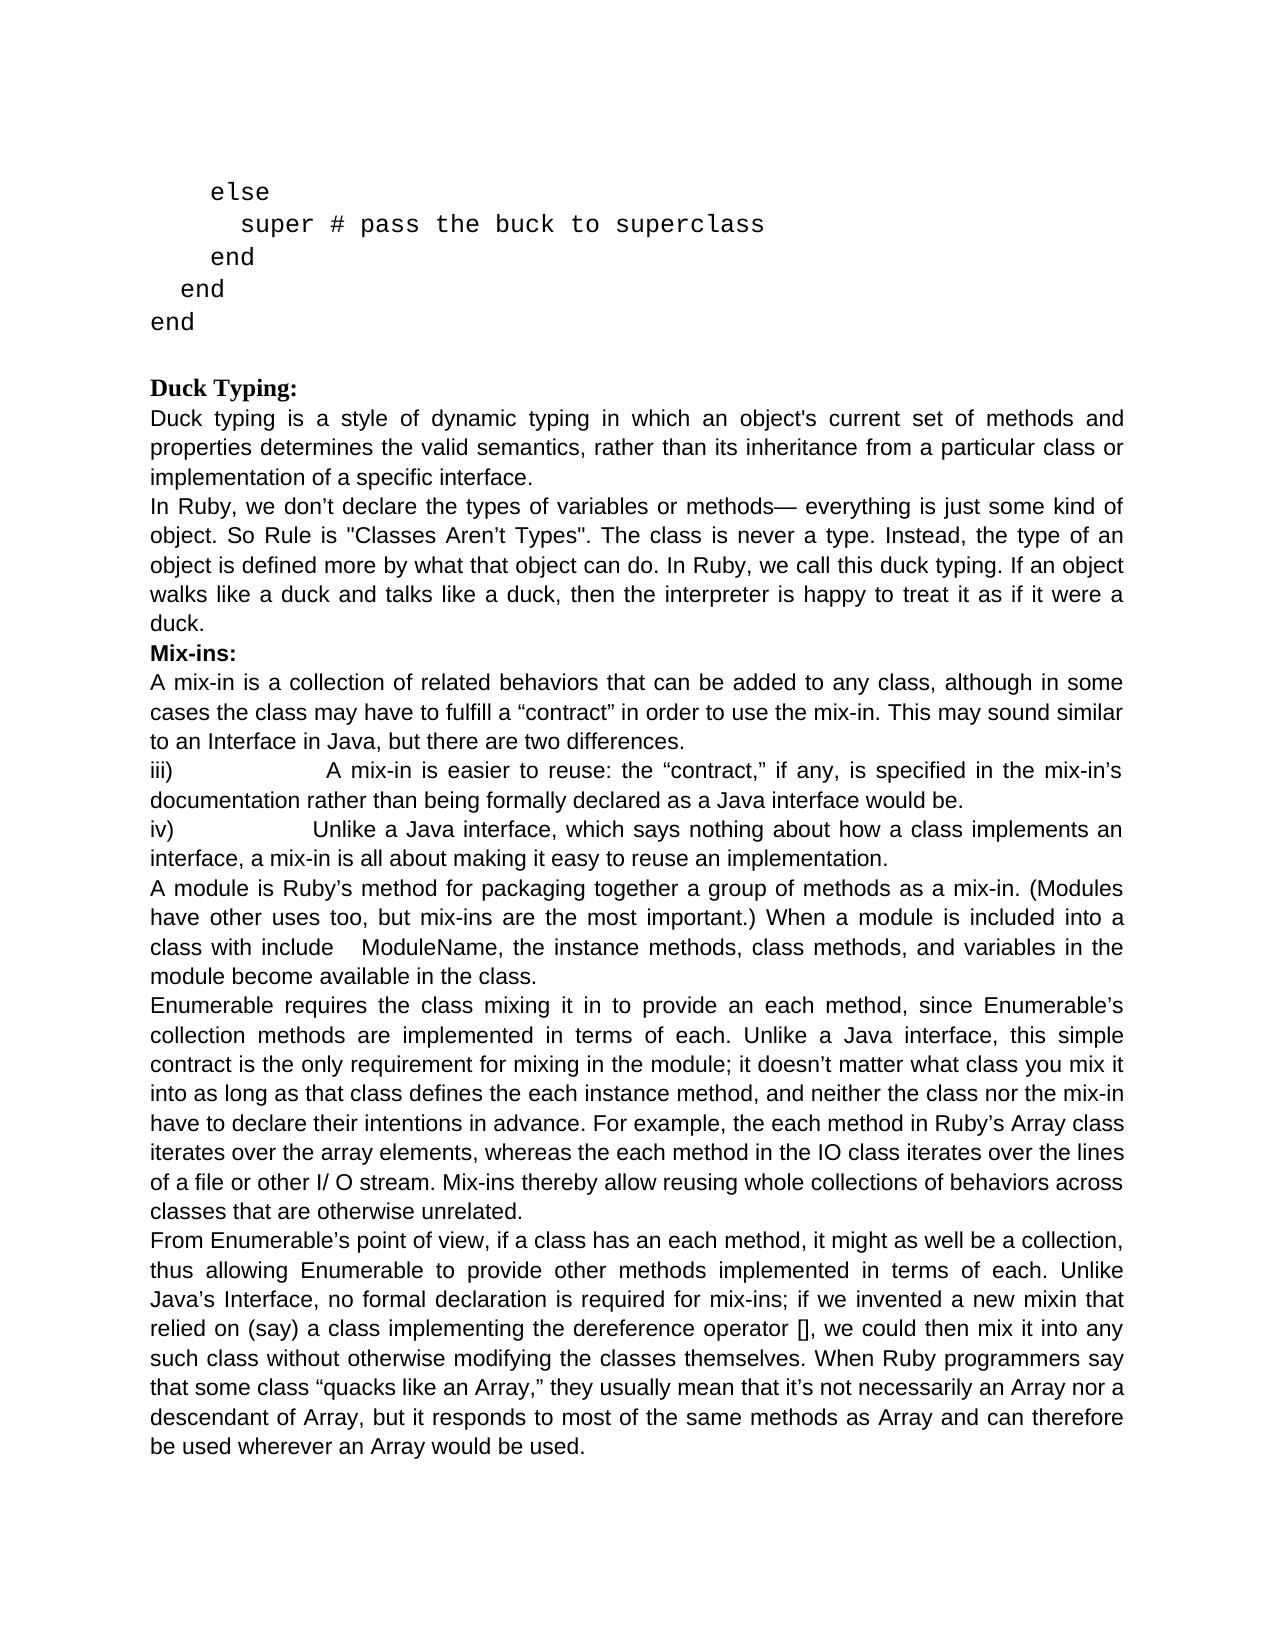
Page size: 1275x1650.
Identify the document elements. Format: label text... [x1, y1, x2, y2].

text Duck typing is a style of dynamic typing in which an object's current set of methods and properties determines the valid semantics, rather than its inheritance from a particular class or implementation of a specific interface. [150, 406, 1125, 490]
text end [150, 277, 1125, 305]
text In Ruby, we don’t declare the types of variables or methods— everything is just some kind of object. So Rule is "Classes Aren’t Types". The class is never a type. Instead, the type of an object is defined more by what that object can do. In Ruby, we call this duck typing. If an object walks like a duck and talks like a duck, then the interpreter is happy to treat it as if it were a duck. [150, 494, 1125, 637]
text iv) Unlike a Java interface, which says nothing about how a class implements an interface, a mix-in is all about making it easy to reuse an implementation. [150, 817, 1125, 872]
text Duck Typing: [150, 374, 1125, 401]
text end [150, 309, 1125, 338]
text A module is Ruby’s method for packaging together a group of methods as a mix-in. (Modules have other uses too, but mix-ins are the most important.) When a module is included into a class with include ModuleName, the instance methods, class methods, and variables in the module become available in the class. [150, 876, 1125, 989]
text super # pass the buck to superclass [150, 212, 1125, 240]
text Mix-ins: [150, 641, 1125, 666]
text Enumerable requires the class mixing it in to provide an each method, since Enumerable’s collection methods are implemented in terms of each. Unlike a Java interface, this simple contract is the only requirement for mixing in the module; it doesn’t matter what class you mix it into as long as that class defines the each instance method, and neither the class nor the mix-in have to declare their intentions in advance. For example, the each method in Ruby’s Array class iterates over the array elements, whereas the each method in the IO class iterates over the lines of a file or other I/ O stream. Mix-ins thereby allow reusing whole collections of behaviors across classes that are otherwise unrelated. [150, 993, 1125, 1224]
text A mix-in is a collection of related behaviors that can be added to any class, although in some cases the class may have to fulfill a “contract” in order to use the mix-in. This may sound similar to an Interface in Java, but there are two differences. [150, 670, 1125, 754]
text iii) A mix-in is easier to reuse: the “contract,” if any, is specified in the mix-in’s documentation rather than being formally declared as a Java interface would be. [150, 758, 1125, 813]
text end [150, 244, 1125, 273]
text From Enumerable’s point of view, if a class has an each method, it might as well be a collection, thus allowing Enumerable to provide other methods implemented in terms of each. Unlike Java’s Interface, no formal declaration is required for mix-ins; if we invented a new mixin that relied on (say) a class implementing the dereference operator [], we could then mix it into any such class without otherwise modifying the classes themselves. When Ruby programmers say that some class “quacks like an Array,” they usually mean that it’s not necessarily an Array nor a descendant of Array, but it responds to most of the same methods as Array and can therefore be used wherever an Array would be used. [150, 1228, 1125, 1459]
text else [150, 179, 1125, 208]
